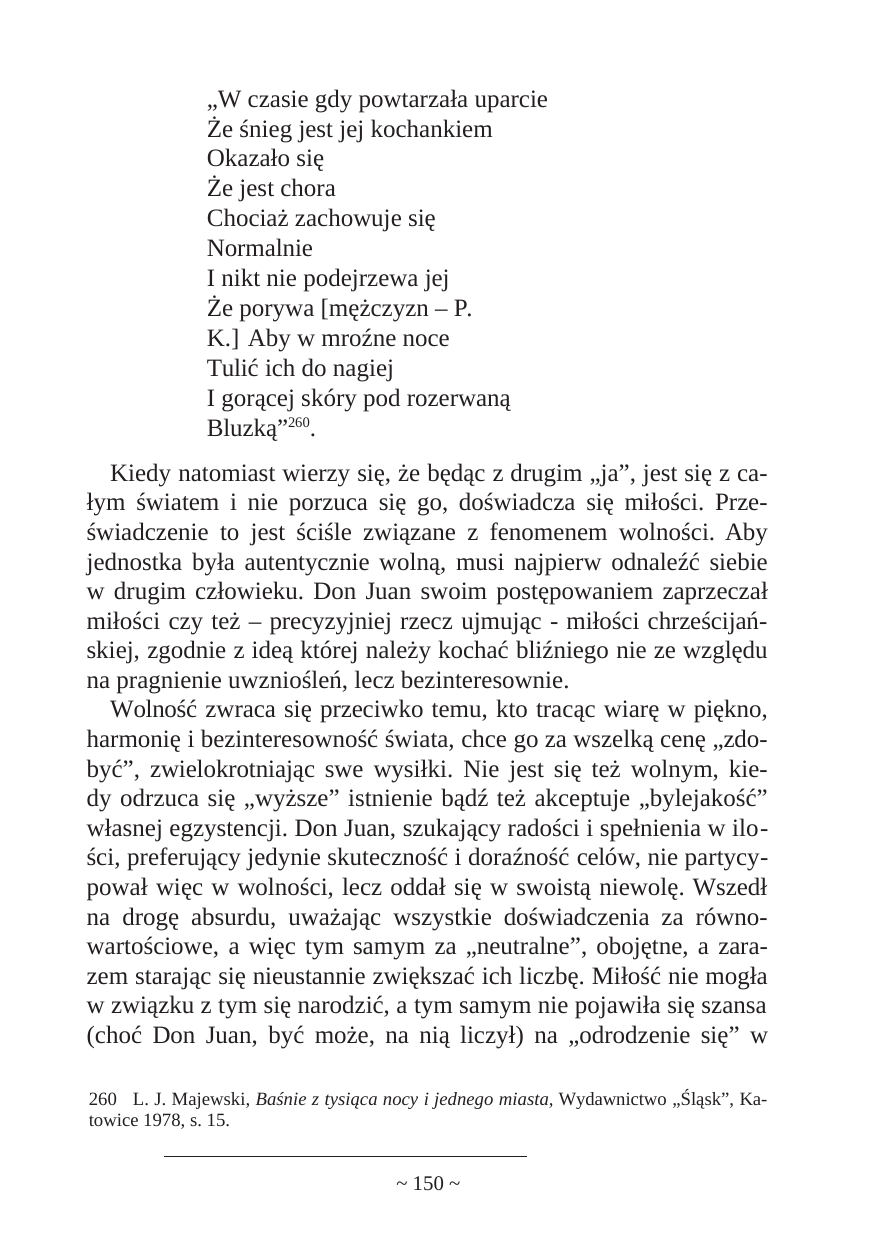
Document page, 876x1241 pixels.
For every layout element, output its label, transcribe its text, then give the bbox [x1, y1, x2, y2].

text „W czasie gdy powtarzała uparcie Że śnieg jest jej kochankiem Okazało się [207, 84, 548, 172]
text Że jest chora [207, 173, 770, 202]
text Kiedy natomiast wierzy się, że będąc z drugim „ja”, jest się z ca- łym światem i nie porzuca się go, doświadcza się miłości. Prze- świadczenie to jest ściśle związane z fenomenem wolności. Aby jednostka była autentycznie wolną, musi najpierw odnaleźć siebie w drugim człowieku. Don Juan swoim postępowaniem zaprzeczał miłości czy też – precyzyjniej rzecz ujmując - miłości chrześcijań- skiej, zgodnie z ideą której należy kochać bliźniego nie ze względu na pragnienie uwzniośleń, lecz bezinteresownie. [86, 458, 768, 694]
text Wolność zwraca się przeciwko temu, kto tracąc wiarę w piękno, harmonię i bezinteresowność świata, chce go za wszelką cenę „zdo- być”, zwielokrotniając swe wysiłki. Nie jest się też wolnym, kie- dy odrzuca się „wyższe” istnienie bądź też akceptuje „bylejakość” własnej egzystencji. Don Juan, szukający radości i spełnienia w ilo- ści, preferujący jedynie skuteczność i doraźność celów, nie partycy- pował więc w wolności, lecz oddał się w swoistą niewolę. Wszedł na drogę absurdu, uważając wszystkie doświadczenia za równo- wartościowe, a więc tym samym za „neutralne”, obojętne, a zara- zem starając się nieustannie zwiększać ich liczbę. Miłość nie mogła w związku z tym się narodzić, a tym samym nie pojawiła się szansa (choć Don Juan, być może, na nią liczył) na „odrodzenie się” w innej [86, 694, 768, 1054]
text ~ 150 ~ [396, 1172, 462, 1196]
text Tulić ich do nagiej [207, 353, 770, 382]
text Chociaż zachowuje się [207, 203, 770, 232]
text I gorącej skóry pod rozerwaną Bluzką”260. [207, 383, 511, 442]
text 260 L. J. Majewski, Baśnie z tysiąca nocy i jednego miasta, Wydawnictwo „Śląsk”, Ka- towice 1978, s. 15. [88, 1087, 768, 1131]
text Że porywa [mężczyzn – P. K.] Aby w mroźne noce [207, 293, 510, 352]
text I nikt nie podejrzewa jej [207, 263, 770, 292]
text Normalnie [207, 233, 770, 262]
